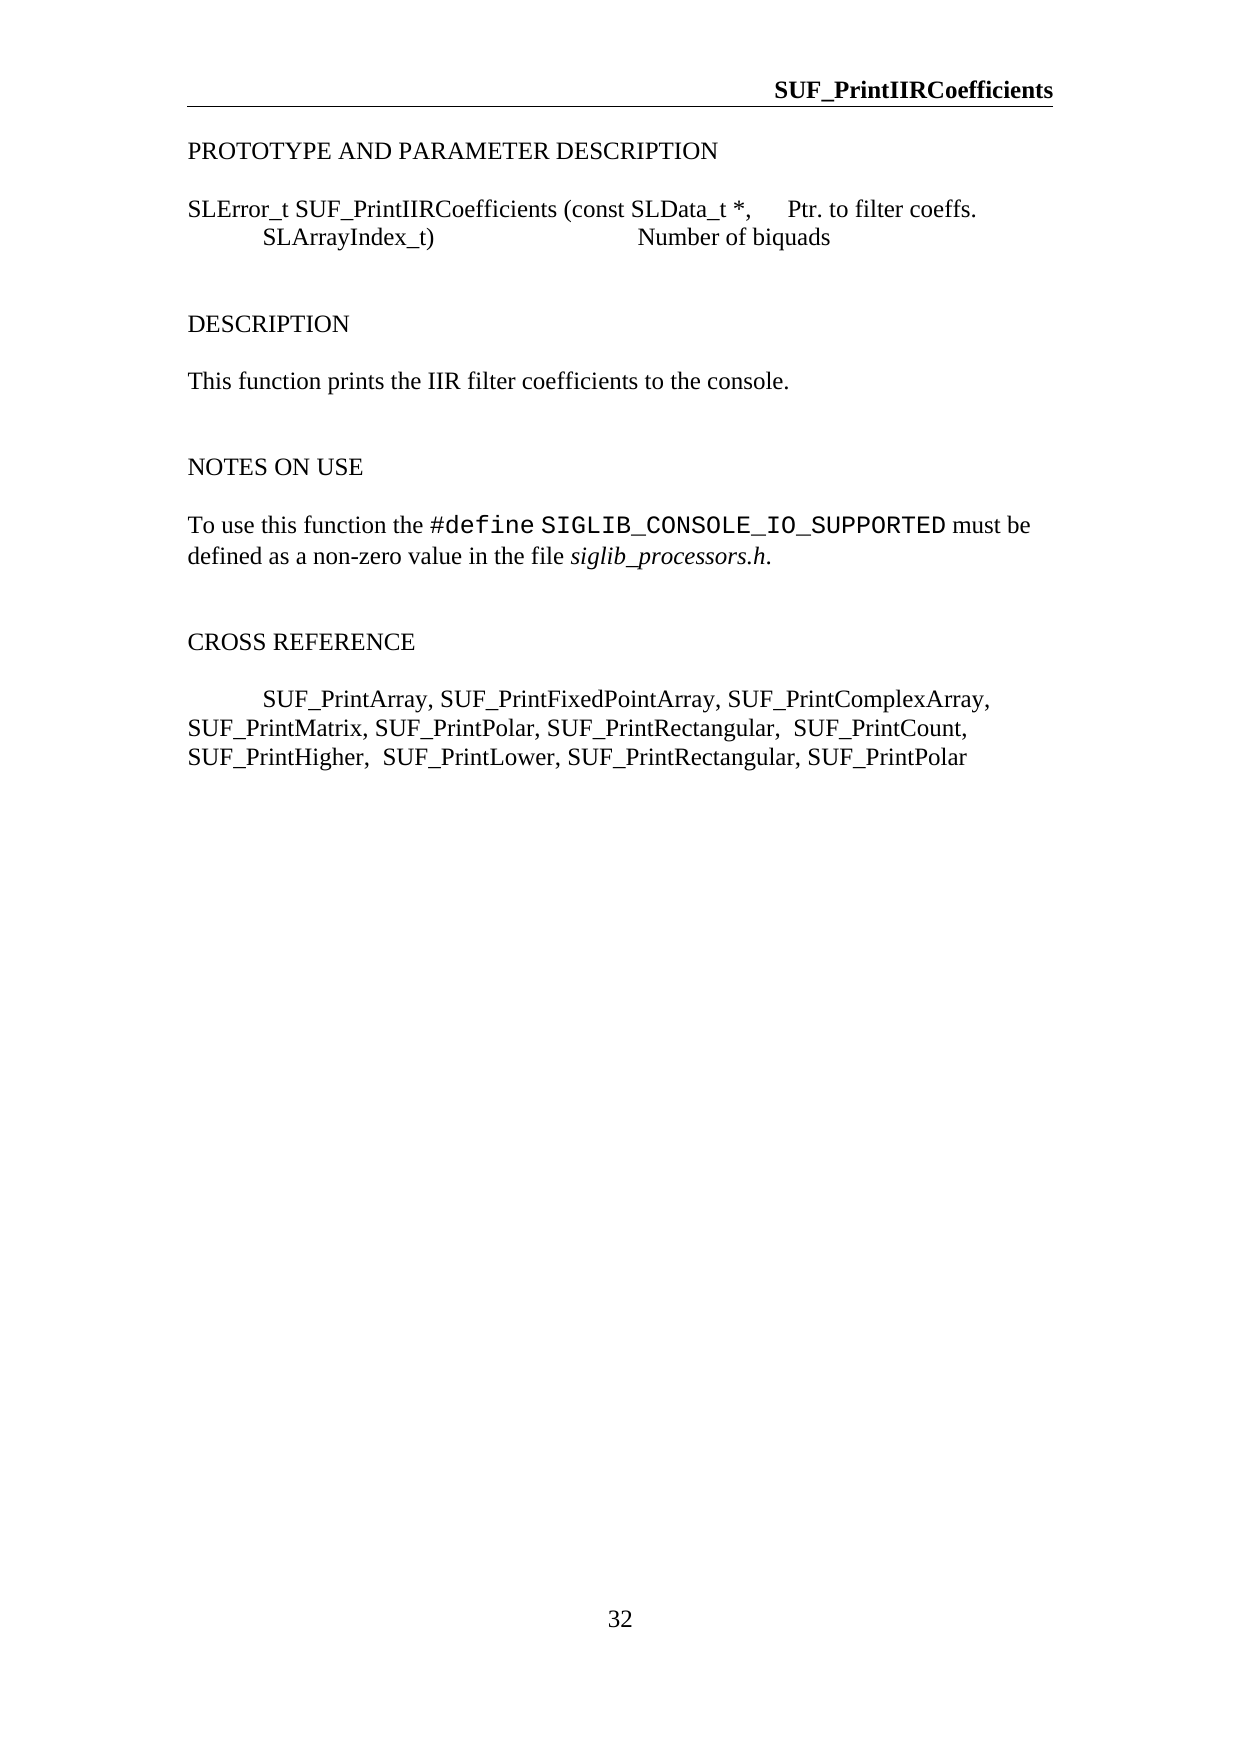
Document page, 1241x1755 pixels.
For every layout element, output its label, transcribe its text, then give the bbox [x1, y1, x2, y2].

text PROTOTYPE AND PARAMETER DESCRIPTION [187, 136, 1053, 165]
text CROSS REFERENCE [187, 627, 1053, 656]
text SLArrayIndex_t) Number of biquads [187, 222, 1053, 251]
text NOTES ON USE [187, 452, 1053, 481]
text DESCRIPTION [187, 309, 1053, 337]
text This function prints the IIR filter coefficients to the console. [187, 366, 1053, 395]
text To use this function the #define SIGLIB_CONSOLE_IO_SUPPORTED must be defined as a non-zero value in the file siglib_processors.h. [187, 510, 1053, 569]
text SUF_PrintArray, SUF_PrintFixedPointArray, SUF_PrintComplexArray, SUF_PrintMatrix, SUF_PrintPolar, SUF_PrintRectangular, SUF_PrintCount, SUF_PrintHigher, SUF_PrintLower, SUF_PrintRectangular, SUF_PrintPolar [187, 684, 1053, 771]
text SLError_t SUF_PrintIIRCoefficients (const SLData_t *, Ptr. to filter coeffs. [187, 194, 1053, 222]
subtitle SUF_PrintIIRCoefficients [187, 75, 1053, 106]
